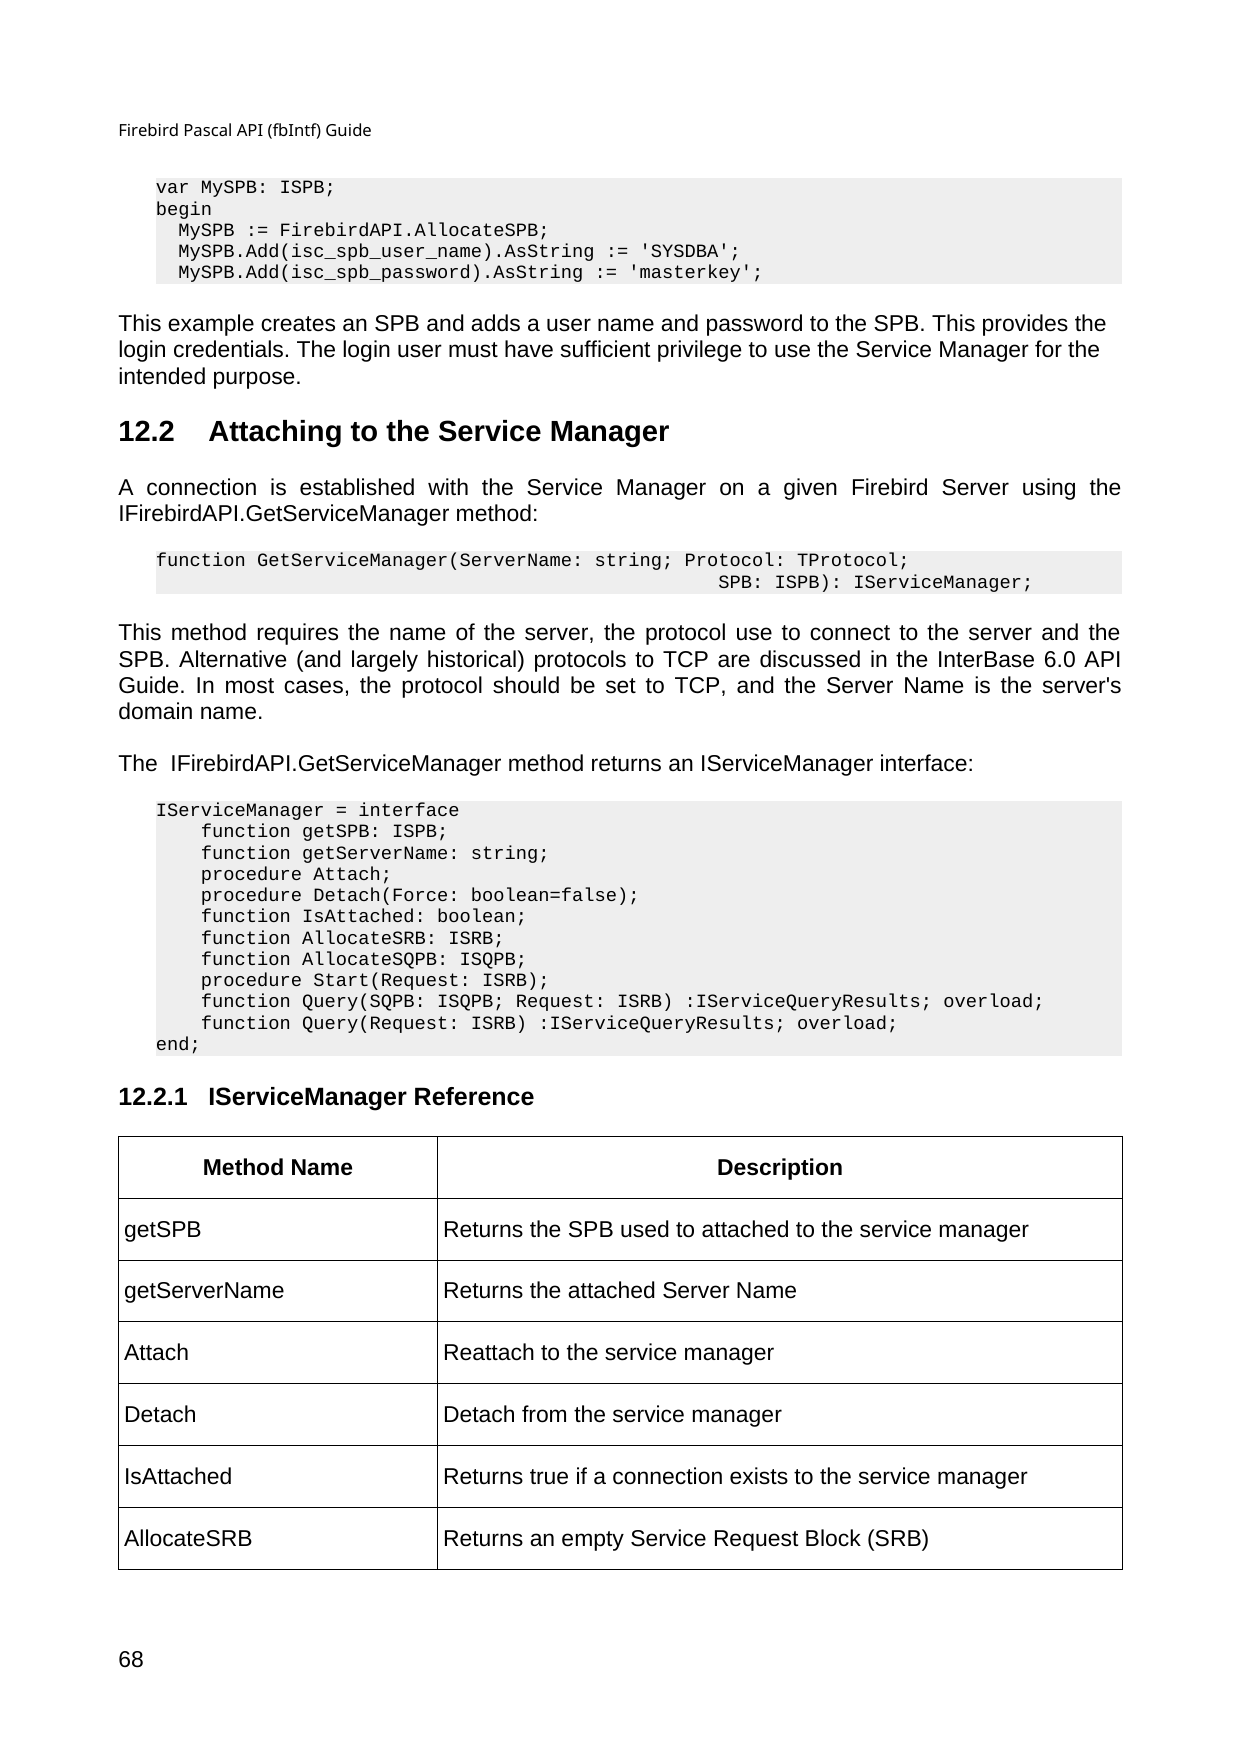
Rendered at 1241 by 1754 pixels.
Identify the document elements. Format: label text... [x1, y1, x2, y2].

text function getSPB: ISPB; [156, 822, 1122, 843]
table_cell Reattach to the service manager [438, 1322, 1122, 1383]
text function getServerName: string; [156, 843, 1122, 865]
text A connection is established with the Service Manager on a given Firebird Server using the IFirebirdAPI.GetServiceManager method: [118, 473, 1122, 526]
table_cell Returns the SPB used to attached to the service manager [438, 1199, 1122, 1259]
text The IFirebirdAPI.GetServiceManager method returns an IServiceManager interface: [118, 750, 1122, 776]
table_cell IsAttached [119, 1446, 437, 1507]
text var MySPB: ISPB; [156, 178, 1122, 199]
text function AllocateSQPB: ISQPB; [156, 950, 1122, 971]
text This example creates an SPB and adds a user name and password to the SPB. This provides the login credentials. The login user must have sufficient privilege to use the Service Manager for the intended purpose. [118, 310, 1122, 389]
table_cell Attach [119, 1322, 437, 1383]
text IServiceManager = interface [156, 801, 1122, 822]
text function GetServiceManager(ServerName: string; Protocol: TProtocol; [156, 551, 1122, 572]
subtitle IServiceManager Reference [118, 1082, 1122, 1110]
table_cell getServerName [119, 1261, 437, 1321]
table_cell Returns the attached Server Name [438, 1261, 1122, 1321]
table_header Description [438, 1137, 1122, 1198]
text end; [156, 1035, 1122, 1056]
table_cell AllocateSRB [119, 1508, 437, 1569]
text function IsAttached: boolean; [156, 907, 1122, 928]
text SPB: ISPB): IServiceManager; [156, 572, 1122, 594]
text This method requires the name of the server, the protocol use to connect to the server and the SPB. Alternative (and largely historical) protocols to TCP are discussed in the InterBase 6.0 API Guide. In most cases, the protocol should be set to TCP, and the Server Name is the server's domain name. [118, 619, 1122, 725]
text procedure Start(Request: ISRB); [156, 971, 1122, 992]
text MySPB := FirebirdAPI.AllocateSPB; [156, 221, 1122, 242]
table_cell Returns true if a connection exists to the service manager [438, 1446, 1122, 1507]
subtitle Attaching to the Service Manager [118, 414, 1122, 448]
text begin [156, 199, 1122, 221]
text MySPB.Add(isc_spb_user_name).AsString := 'SYSDBA'; [156, 242, 1122, 263]
table_cell getSPB [119, 1199, 437, 1259]
table_cell Returns an empty Service Request Block (SRB) [438, 1508, 1122, 1569]
text function Query(Request: ISRB) :IServiceQueryResults; overload; [156, 1013, 1122, 1035]
text function AllocateSRB: ISRB; [156, 928, 1122, 950]
text function Query(SQPB: ISQPB; Request: ISRB) :IServiceQueryResults; overload; [156, 992, 1122, 1013]
table_header Method Name [119, 1137, 437, 1198]
table_cell Detach [119, 1384, 437, 1445]
text procedure Detach(Force: boolean=false); [156, 886, 1122, 907]
table_cell Detach from the service manager [438, 1384, 1122, 1445]
text MySPB.Add(isc_spb_password).AsString := 'masterkey'; [156, 263, 1122, 284]
text procedure Attach; [156, 865, 1122, 886]
